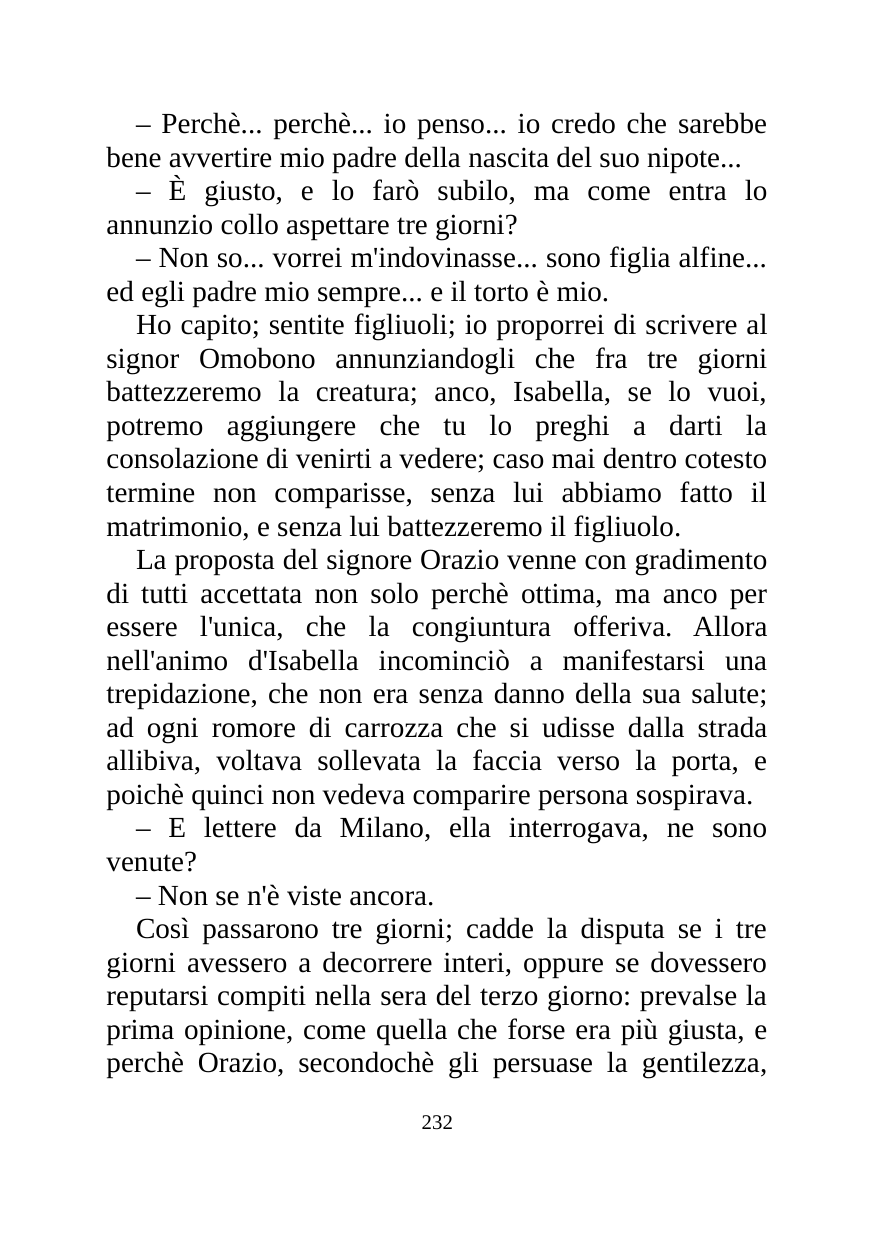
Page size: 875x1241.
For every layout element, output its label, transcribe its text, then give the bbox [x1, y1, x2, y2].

text – E lettere da Milano, ella interrogava, ne sono venute? [106, 811, 768, 878]
text – Non so... vorrei m'indovinasse... sono figlia alfine... ed egli padre mio sempre... e il torto è mio. [106, 240, 768, 307]
text – È giusto, e lo farò subilo, ma come entra lo annunzio collo aspettare tre giorni? [106, 173, 768, 240]
text Così passarono tre giorni; cadde la disputa se i tre giorni avessero a decorrere interi, oppure se dovessero reputarsi compiti nella sera del terzo giorno: prevalse la prima opinione, come quella che forse era più giusta, e perchè Orazio, secondochè gli persuase la gentilezza, [106, 911, 768, 1079]
text Ho capito; sentite figliuoli; io proporrei di scrivere al signor Omobono annunziandogli che fra tre giorni battezzeremo la creatura; anco, Isabella, se lo vuoi, potremo aggiungere che tu lo preghi a darti la consolazione di venirti a vedere; caso mai dentro cotesto termine non comparisse, senza lui abbiamo fatto il matrimonio, e senza lui battezzeremo il figliuolo. [106, 307, 768, 542]
text – Perchè... perchè... io penso... io credo che sarebbe bene avvertire mio padre della nascita del suo nipote... [106, 106, 768, 173]
text – Non se n'è viste ancora. [106, 878, 768, 911]
text La proposta del signore Orazio venne con gradimento di tutti accettata non solo perchè ottima, ma anco per essere l'unica, che la congiuntura offeriva. Allora nell'animo d'Isabella incominciò a manifestarsi una trepidazione, che non era senza danno della sua salute; ad ogni romore di carrozza che si udisse dalla strada allibiva, voltava sollevata la faccia verso la porta, e poichè quinci non vedeva comparire persona sospirava. [106, 542, 768, 811]
